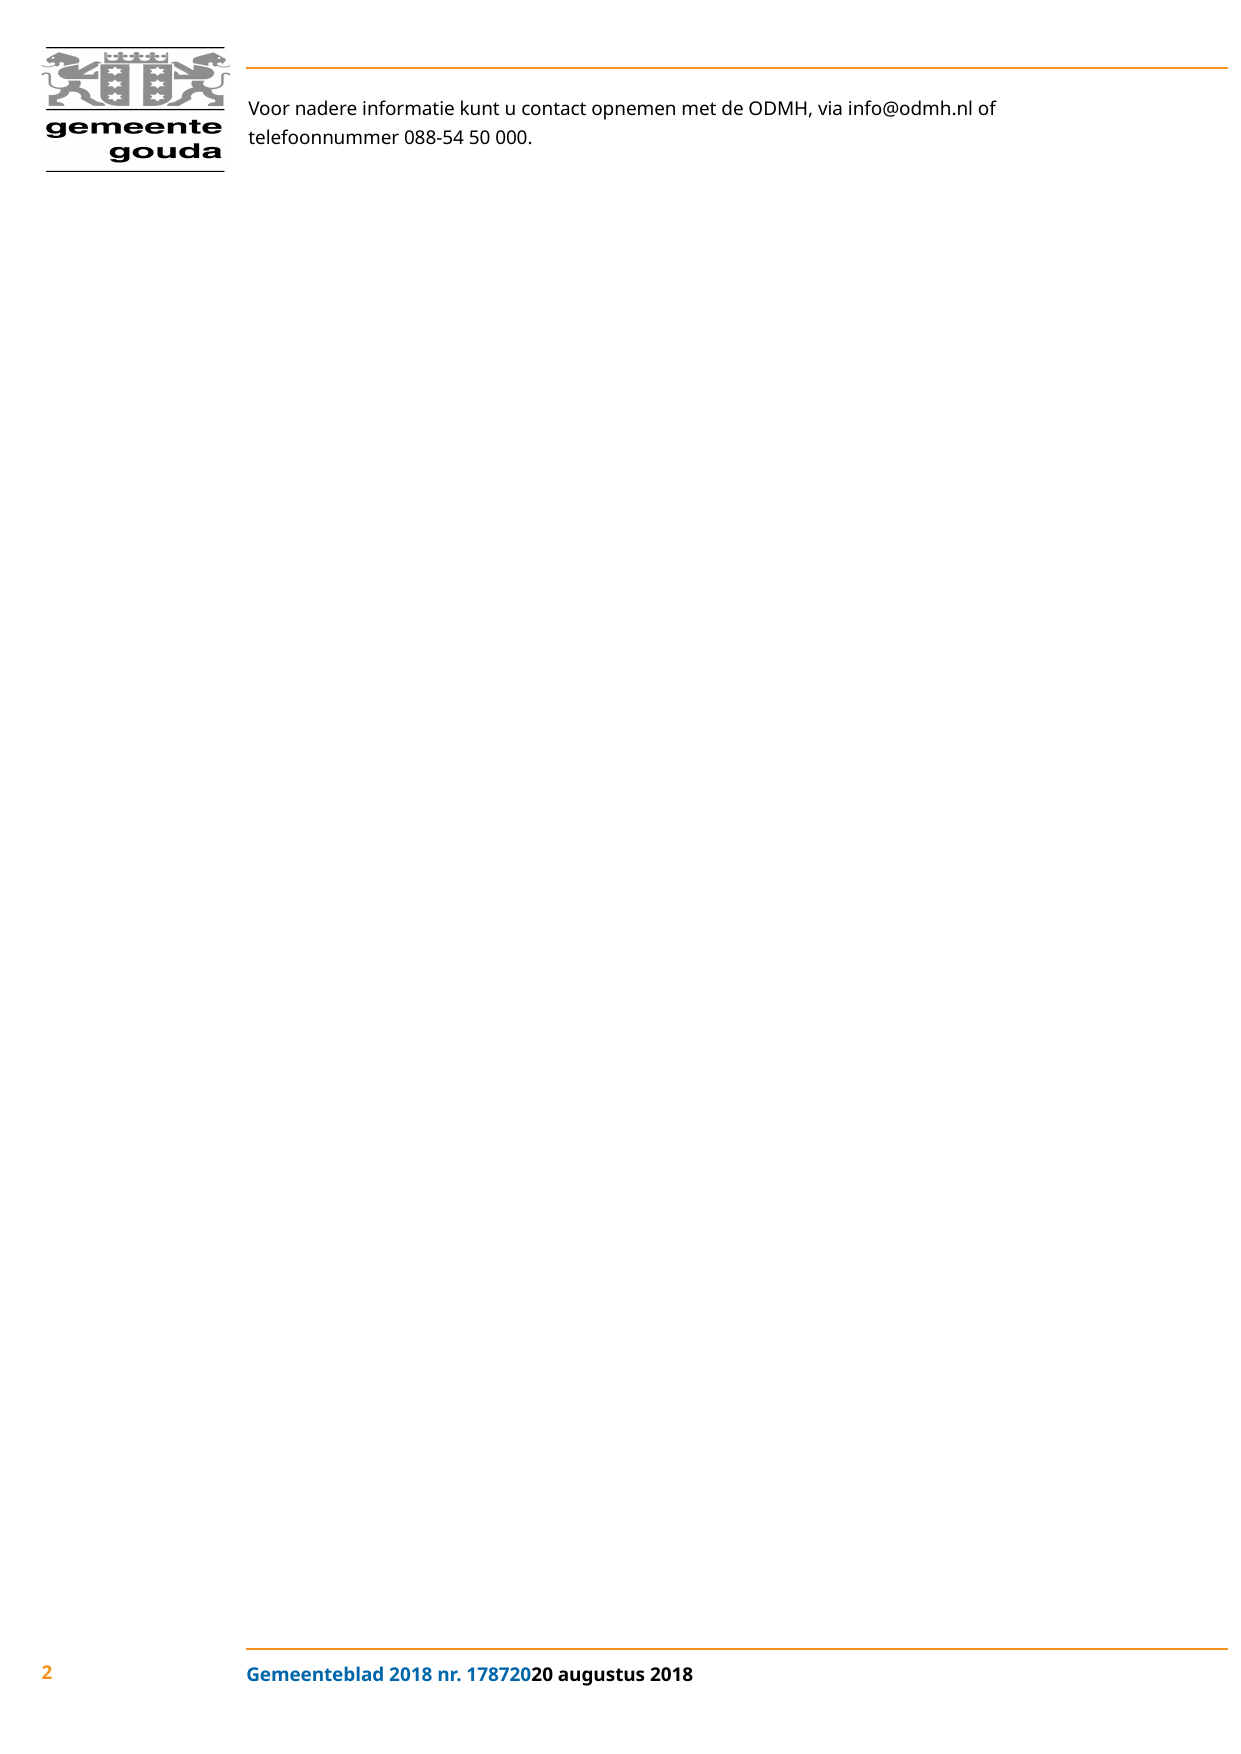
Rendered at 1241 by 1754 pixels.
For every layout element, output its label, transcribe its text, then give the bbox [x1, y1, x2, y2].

text Voor nadere informatie kunt u contact opnemen met de ODMH, via info@odmh.nl of telefoonnummer 088-54 50 000. [248, 95, 1152, 150]
picture [41, 47, 231, 172]
